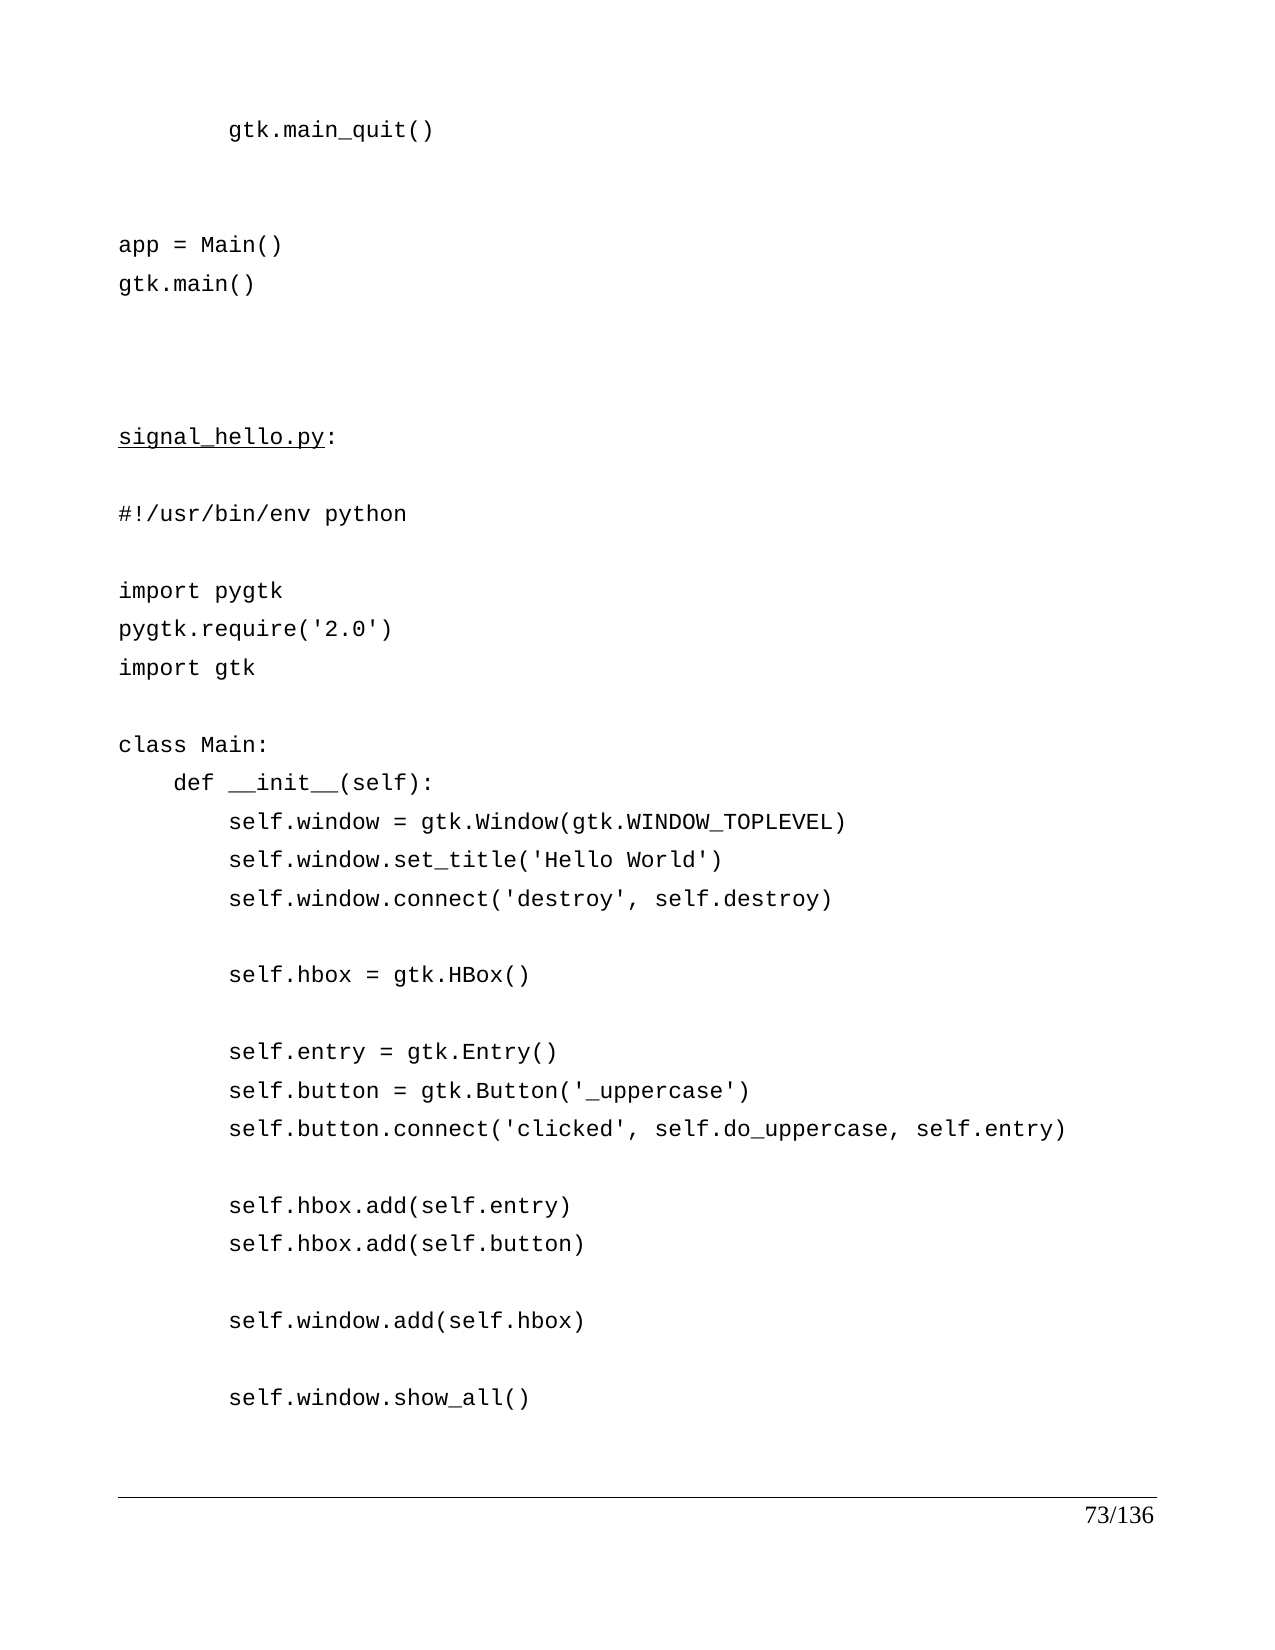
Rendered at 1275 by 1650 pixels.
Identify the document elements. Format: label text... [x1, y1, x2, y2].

text self.button = gtk.Button('_uppercase') [118, 1079, 1157, 1105]
text self.window.show_all() [118, 1387, 1157, 1412]
text signal_hello.py: [118, 426, 1157, 452]
text gtk.main() [118, 272, 1157, 298]
text self.window.connect('destroy', self.destroy) [118, 887, 1157, 913]
text self.hbox.add(self.entry) [118, 1194, 1157, 1220]
text self.window.set_title('Hello World') [118, 848, 1157, 874]
text self.window = gtk.Window(gtk.WINDOW_TOPLEVEL) [118, 810, 1157, 836]
text app = Main() [118, 233, 1157, 259]
text self.entry = gtk.Entry() [118, 1041, 1157, 1067]
text gtk.main_quit() [118, 118, 1157, 144]
text self.hbox.add(self.button) [118, 1233, 1157, 1259]
text self.window.add(self.hbox) [118, 1310, 1157, 1336]
text self.button.connect('clicked', self.do_uppercase, self.entry) [118, 1117, 1157, 1143]
text self.hbox = gtk.HBox() [118, 964, 1157, 990]
text import pygtk [118, 579, 1157, 605]
text pygtk.require('2.0') [118, 618, 1157, 644]
text import gtk [118, 656, 1157, 682]
text #!/usr/bin/env python [118, 502, 1157, 528]
text class Main: [118, 733, 1157, 759]
text def __init__(self): [118, 772, 1157, 797]
